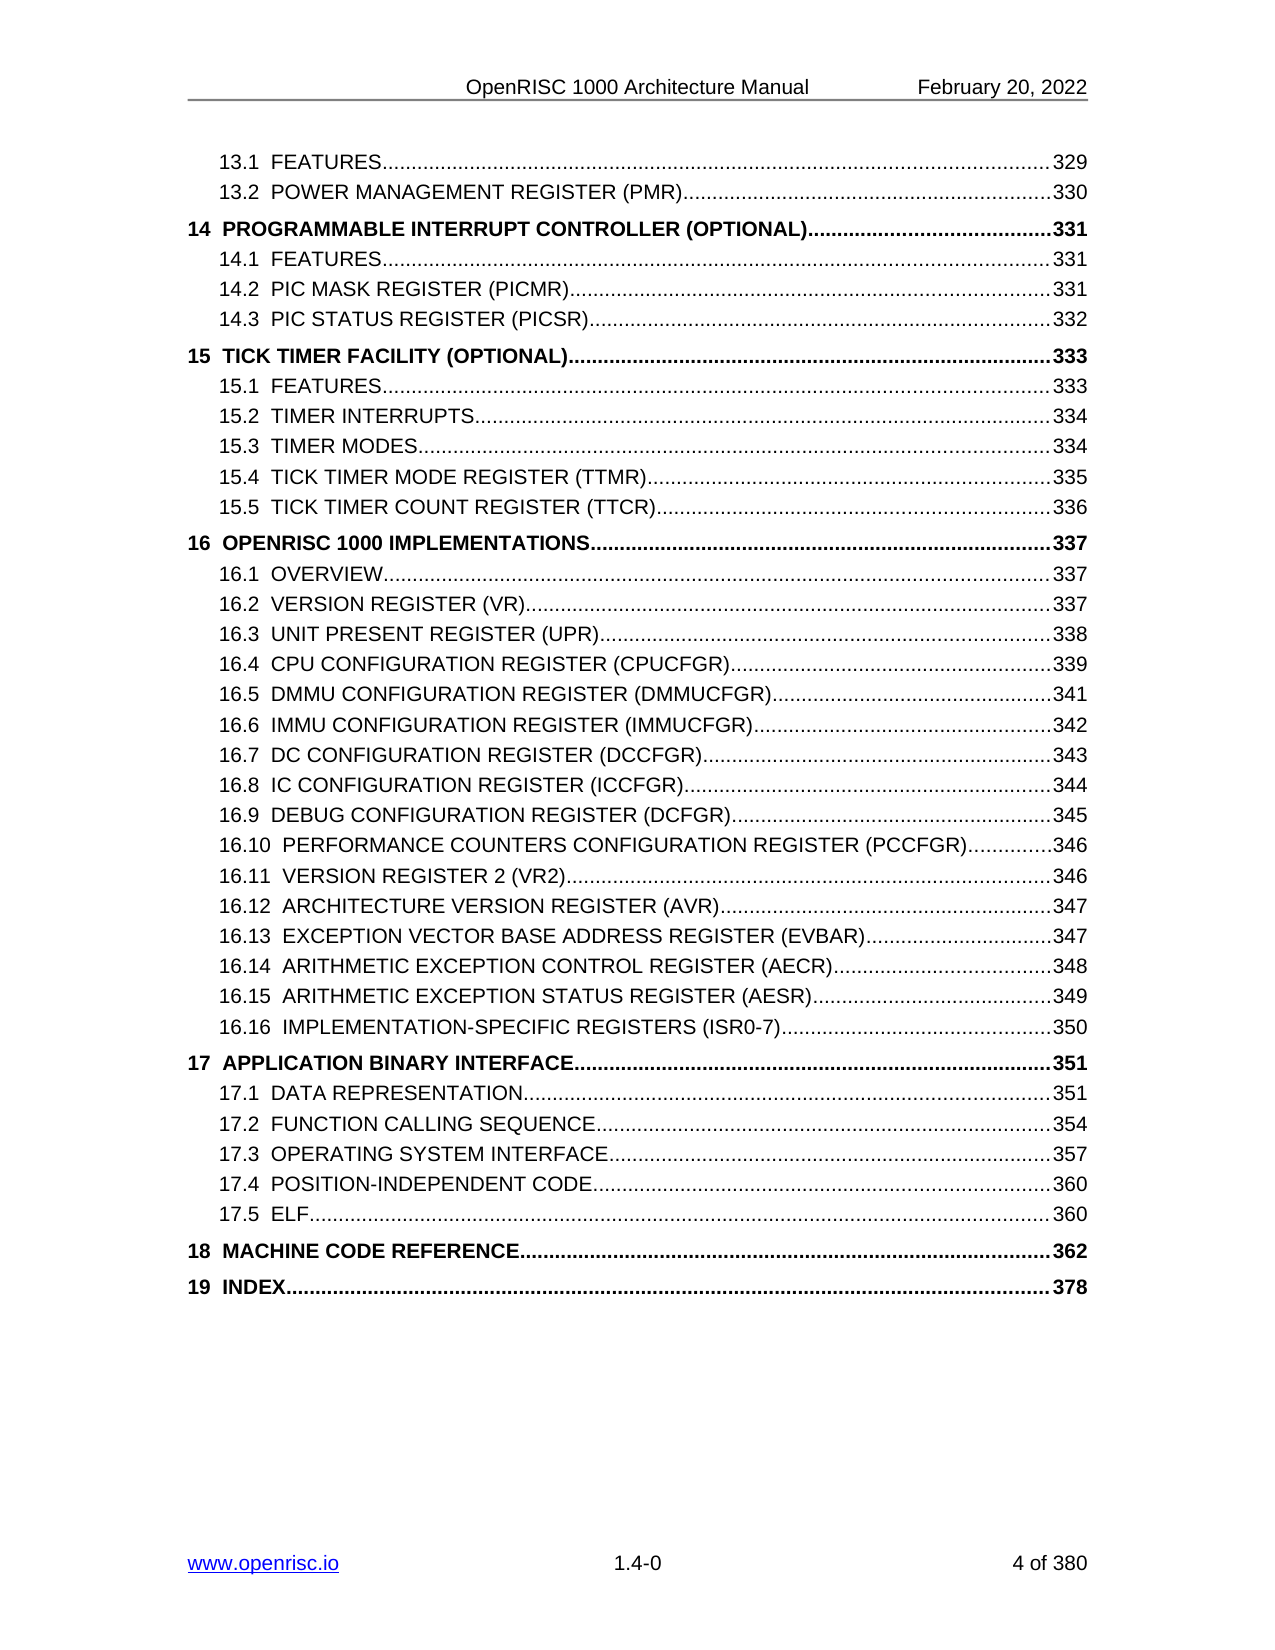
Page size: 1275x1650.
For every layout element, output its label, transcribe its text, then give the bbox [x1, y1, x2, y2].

text 16.15 Arithmetic Exception Status Register (AESR) 349 [219, 984, 1087, 1008]
text 16.4 CPU Configuration Register (CPUCFGR) 339 [219, 652, 1087, 676]
text 17.5 ELF 360 [219, 1202, 1087, 1226]
text 16.13 Exception Vector Base Address Register (EVBAR) 347 [219, 924, 1087, 948]
text 16.11 Version Register 2 (VR2) 346 [219, 863, 1087, 887]
text 16.12 Architecture Version Register (AVR) 347 [219, 894, 1087, 918]
text 16.3 Unit Present Register (UPR) 338 [219, 622, 1087, 646]
text 17.3 Operating System Interface 357 [219, 1142, 1087, 1166]
text 16.6 IMMU Configuration Register (IMMUCFGR) 342 [219, 712, 1087, 736]
text 15 Tick Timer Facility (Optional) 333 [187, 344, 1087, 368]
text 16.9 Debug Configuration Register (DCFGR) 345 [219, 803, 1087, 827]
text 13.1 Features 329 [219, 150, 1087, 174]
text 14.2 PIC Mask Register (PICMR) 331 [219, 277, 1087, 301]
text 17.2 Function Calling Sequence 354 [219, 1111, 1087, 1135]
text 16.7 DC Configuration Register (DCCFGR) 343 [219, 743, 1087, 767]
text 13.2 Power Management Register (PMR) 330 [219, 180, 1087, 204]
text 16.2 Version Register (VR) 337 [219, 592, 1087, 616]
text 16.16 Implementation-Specific Registers (ISR0-7) 350 [219, 1014, 1087, 1038]
text 16 OpenRISC 1000 Implementations 337 [187, 531, 1087, 555]
text 15.2 Timer interrupts 334 [219, 404, 1087, 428]
text 17.1 Data Representation 351 [219, 1081, 1087, 1105]
text 17.4 Position-Independent Code 360 [219, 1172, 1087, 1196]
text 17 Application Binary Interface 351 [187, 1051, 1087, 1075]
text 15.5 Tick Timer Count Register (TTCR) 336 [219, 495, 1087, 519]
text 14.1 Features 331 [219, 247, 1087, 271]
text 16.14 Arithmetic Exception Control Register (AECR) 348 [219, 954, 1087, 978]
text 16.1 Overview 337 [219, 561, 1087, 585]
text 16.5 DMMU Configuration Register (DMMUCFGR) 341 [219, 682, 1087, 706]
text 16.10 Performance Counters Configuration Register (PCCFGR) 346 [219, 833, 1087, 857]
text 14 Programmable Interrupt Controller (Optional) 331 [187, 217, 1087, 241]
text 15.4 Tick Timer Mode Register (TTMR) 335 [219, 464, 1087, 488]
text 15.3 Timer modes 334 [219, 434, 1087, 458]
text 14.3 PIC Status Register (PICSR) 332 [219, 307, 1087, 331]
text 16.8 IC Configuration Register (ICCFGR) 344 [219, 773, 1087, 797]
text 19 Index 378 [187, 1275, 1087, 1299]
text 18 Machine code reference 362 [187, 1238, 1087, 1262]
text 15.1 Features 333 [219, 374, 1087, 398]
